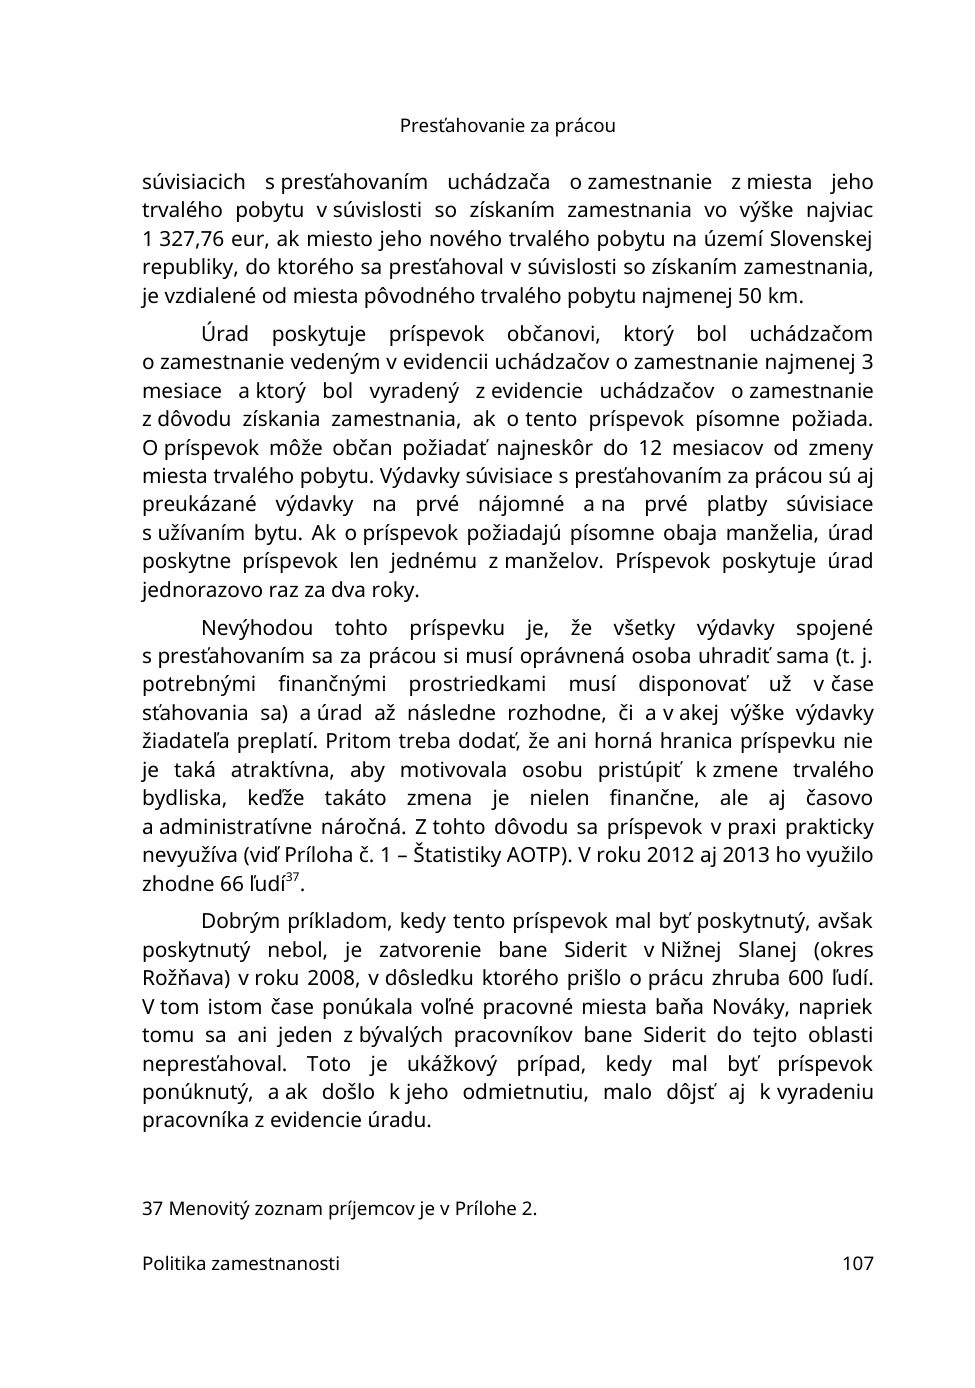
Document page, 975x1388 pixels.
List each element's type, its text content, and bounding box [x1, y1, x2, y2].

text Úrad poskytuje príspevok občanovi, ktorý bol uchádzačom o zamestnanie vedeným v evidencii uchádzačov o zamestnanie najmenej 3 mesiace a ktorý bol vyradený z evidencie uchádzačov o zamestnanie z dôvodu získania zamestnania, ak o tento príspevok písomne požiada. O príspevok môže občan požiadať najneskôr do 12 mesiacov od zmeny miesta trvalého pobytu. Výdavky súvisiace s presťahovaním za prácou sú aj preukázané výdavky na prvé nájomné a na prvé platby súvisiace s užívaním bytu. Ak o príspevok požiadajú písomne obaja manželia, úrad poskytne príspevok len jednému z manželov. Príspevok poskytuje úrad jednorazovo raz za dva roky. [142, 319, 874, 603]
text súvisiacich s presťahovaním uchádzača o zamestnanie z miesta jeho trvalého pobytu v súvislosti so získaním zamestnania vo výške najviac 1 327,76 eur, ak miesto jeho nového trvalého pobytu na území Slovenskej republiky, do ktorého sa presťahoval v súvislosti so získaním zamestnania, je vzdialené od miesta pôvodného trvalého pobytu najmenej 50 km. [142, 167, 874, 309]
text Menovitý zoznam príjemcov je v Prílohe 2. [142, 1195, 874, 1221]
text Nevýhodou tohto príspevku je, že všetky výdavky spojené s presťahovaním sa za prácou si musí oprávnená osoba uhradiť sama (t. j. potrebnými finančnými prostriedkami musí disponovať už v čase sťahovania sa) a úrad až následne rozhodne, či a v akej výške výdavky žiadateľa preplatí. Pritom treba dodať, že ani horná hranica príspevku nie je taká atraktívna, aby motivovala osobu pristúpiť k zmene trvalého bydliska, keďže takáto zmena je nielen finančne, ale aj časovo a administratívne náročná. Z tohto dôvodu sa príspevok v praxi prakticky nevyužíva (viď Príloha č. 1 – Štatistiky AOTP). V roku 2012 aj 2013 ho využilo zhodne 66 ľudí. [142, 613, 874, 897]
text Dobrým príkladom, kedy tento príspevok mal byť poskytnutý, avšak poskytnutý nebol, je zatvorenie bane Siderit v Nižnej Slanej (okres Rožňava) v roku 2008, v dôsledku ktorého prišlo o prácu zhruba 600 ľudí. V tom istom čase ponúkala voľné pracovné miesta baňa Nováky, napriek tomu sa ani jeden z bývalých pracovníkov bane Siderit do tejto oblasti nepresťahoval. Toto je ukážkový prípad, kedy mal byť príspevok ponúknutý, a ak došlo k jeho odmietnutiu, malo dôjsť aj k vyradeniu pracovníka z evidencie úradu. [142, 907, 874, 1134]
